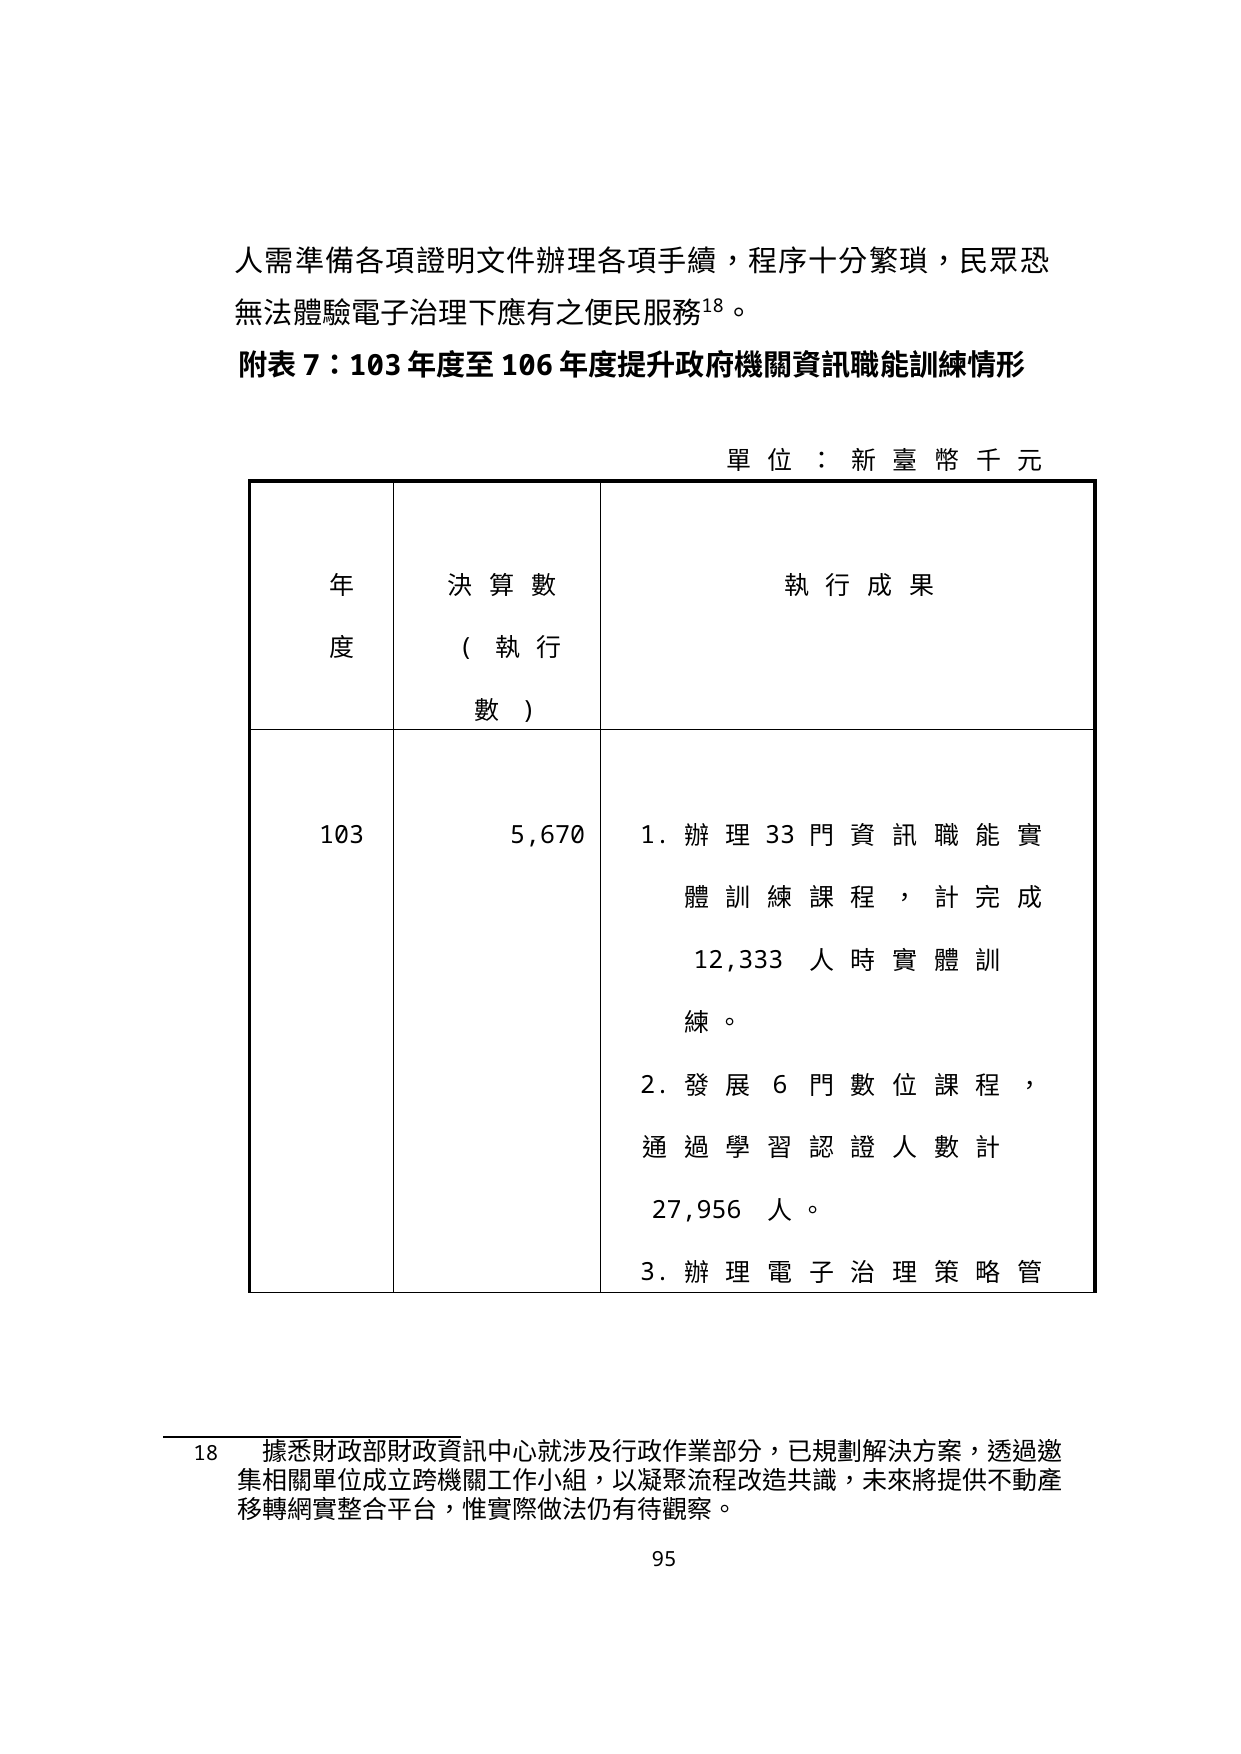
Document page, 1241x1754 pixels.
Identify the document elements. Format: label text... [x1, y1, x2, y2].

table_header 決算數(執行數) [394, 483, 600, 729]
text 附表7：103年度至106年度提升政府機關資訊職能訓練情形 [234, 333, 1051, 386]
table_header 執行成果 [601, 483, 1093, 729]
table_cell 1.辦理33門資訊職能實體訓練課程，計完成12,333人時實體訓練。 2.發展6門數位課程，通過學習認證人數計27,956人。 3.辦理電子治理策略管 [601, 730, 1093, 1292]
text 人需準備各項證明文件辦理各項手續，程序十分繁瑣，民眾恐無法體驗電子治理下應有之便民服務。 [234, 229, 1051, 333]
text 據悉財政部財政資訊中心就涉及行政作業部分，已規劃解決方案，透過邀集相關單位成立跨機關工作小組，以凝聚流程改造共識，未來將提供不動產移轉網實整合平台，惟實際做法仍有待觀察。 [193, 1437, 1063, 1525]
table_cell 5,670 [394, 730, 600, 1292]
table_cell 103 [251, 730, 393, 1292]
text 單位：新臺幣千元 [176, 417, 1051, 479]
table_header 年度 [251, 483, 393, 729]
